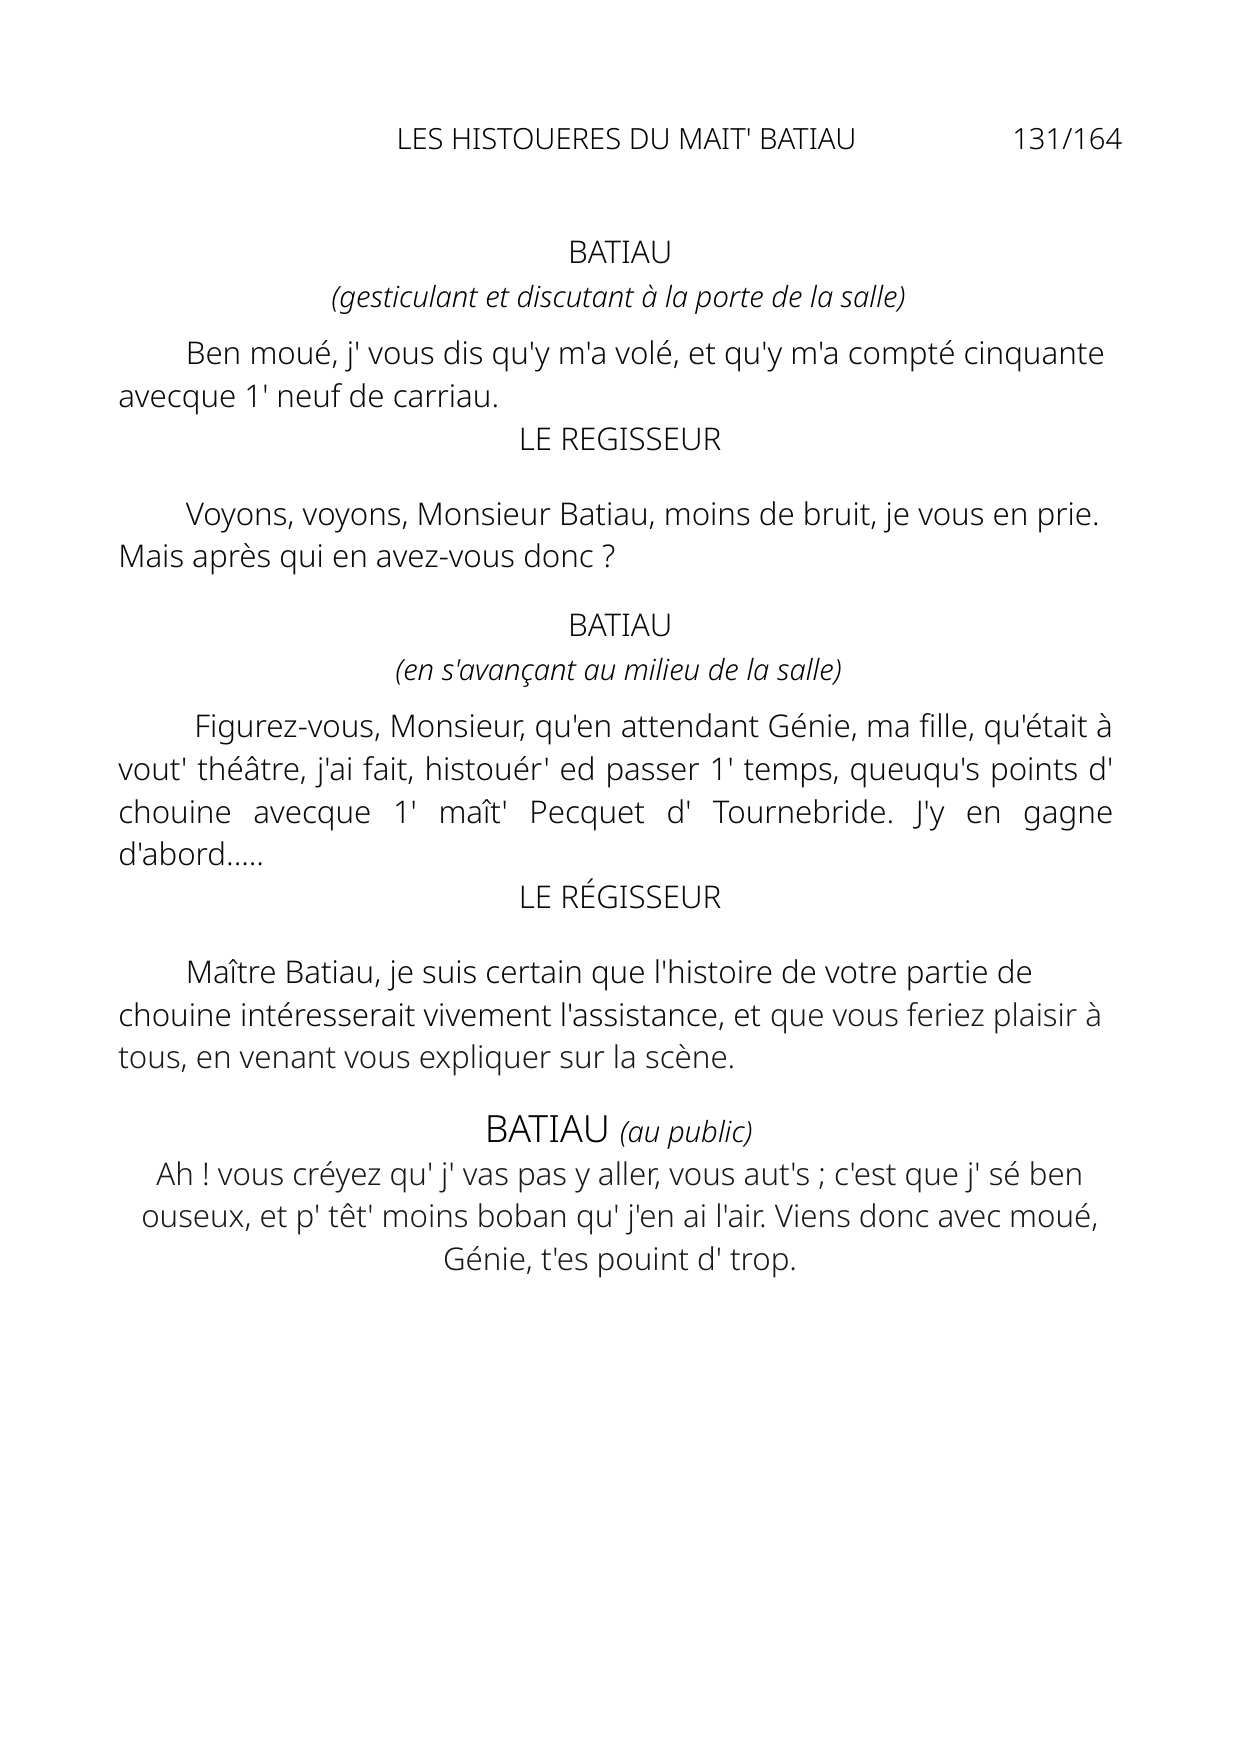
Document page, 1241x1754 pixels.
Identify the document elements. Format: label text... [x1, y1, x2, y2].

text Ben moué, j' vous dis qu'y m'a volé, et qu'y m'a compté cinquante avecque 1' neuf de carriau. [118, 331, 1114, 416]
text LE RÉGISSEUR [118, 875, 1122, 917]
text Maître Batiau, je suis certain que l'histoire de votre partie de chouine intéresserait vivement l'assistance, et que vous feriez plaisir à tous, en venant vous expliquer sur la scène. [118, 950, 1114, 1078]
text BATIAU (au public) [118, 1108, 1122, 1151]
text Voyons, voyons, Monsieur Batiau, moins de bruit, je vous en prie. Mais après qui en avez-vous donc ? [118, 492, 1114, 577]
text Ah ! vous créyez qu' j' vas pas y aller, vous aut's ; c'est que j' sé ben ouseux, et p' têt' moins boban qu' j'en ai l'air. Viens donc avec moué, Génie, t'es pouint d' trop. [118, 1151, 1122, 1279]
text (en s'avançant au milieu de la salle) [118, 646, 1122, 689]
text BATIAU [118, 230, 1122, 272]
text (gesticulant et discutant à la porte de la salle) [118, 272, 1122, 316]
text Figurez-vous, Monsieur, qu'en attendant Génie, ma fille, qu'était à vout' théâtre, j'ai fait, histouér' ed passer 1' temps, queuqu's points d' chouine avecque 1' maît' Pecquet d' Tournebride. J'y en gagne d'abord..... [118, 704, 1114, 875]
text BATIAU [118, 603, 1122, 646]
text LE REGISSEUR [118, 416, 1122, 459]
